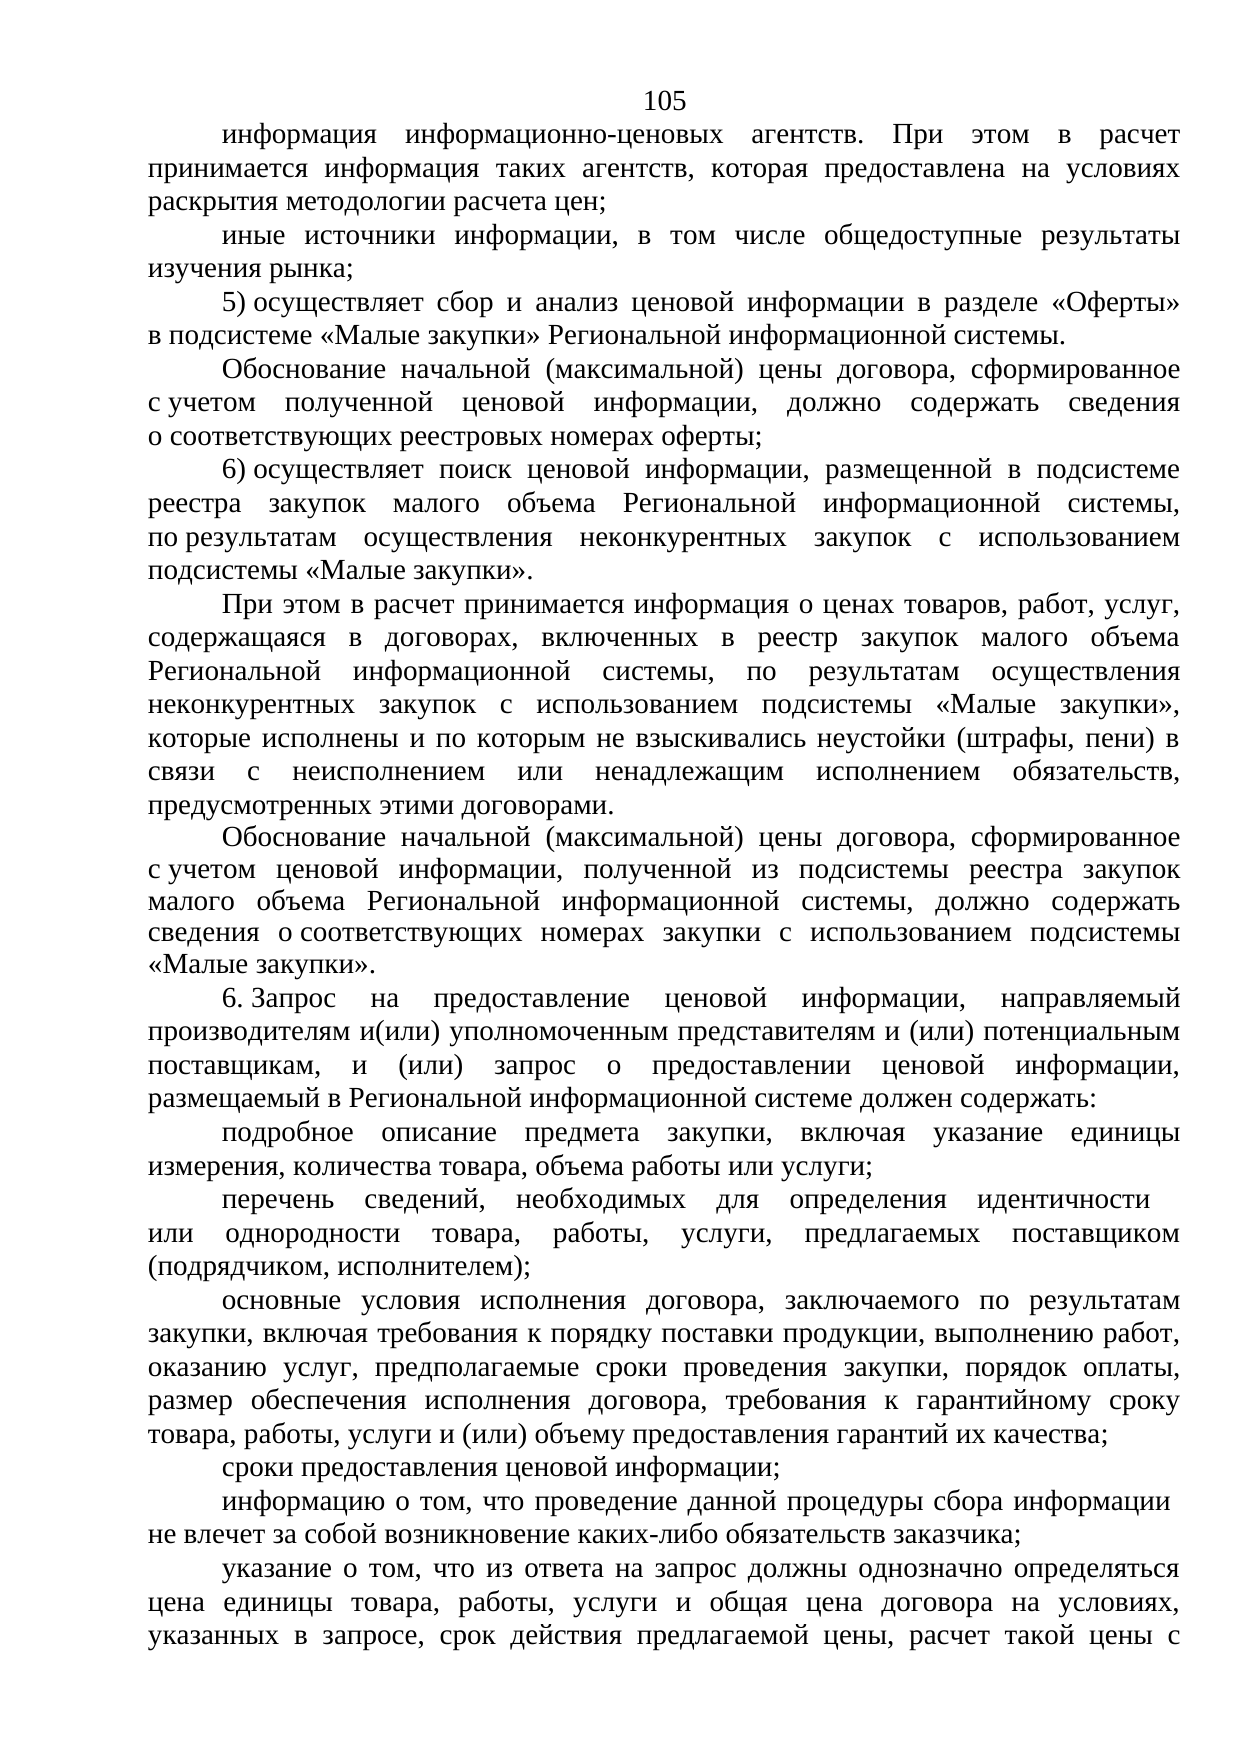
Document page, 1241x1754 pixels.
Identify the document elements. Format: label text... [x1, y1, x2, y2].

text информацию о том, что проведение данной процедуры сбора информации не влечет за собой возникновение каких-либо обязательств заказчика; [148, 1483, 1181, 1550]
text иные источники информации, в том числе общедоступные результаты изучения рынка; [148, 217, 1181, 284]
text основные условия исполнения договора, заключаемого по результатам закупки, включая требования к порядку поставки продукции, выполнению работ, оказанию услуг, предполагаемые сроки проведения закупки, порядок оплаты, размер обеспечения исполнения договора, требования к гарантийному сроку товара, работы, услуги и (или) объему предоставления гарантий их качества; [148, 1282, 1181, 1449]
text 6. Запрос на предоставление ценовой информации, направляемый производителям и(или) уполномоченным представителям и (или) потенциальным поставщикам, и (или) запрос о предоставлении ценовой информации, размещаемый в Региональной информационной системе должен содержать: [148, 980, 1181, 1114]
text 6) осуществляет поиск ценовой информации, размещенной в подсистеме реестра закупок малого объема Региональной информационной системы, по результатам осуществления неконкурентных закупок с использованием подсистемы «Малые закупки». [148, 452, 1181, 586]
text перечень сведений, необходимых для определения идентичности или однородности товара, работы, услуги, предлагаемых поставщиком (подрядчиком, исполнителем); [148, 1181, 1181, 1282]
text При этом в расчет принимается информация о ценах товаров, работ, услуг, содержащаяся в договорах, включенных в реестр закупок малого объема Региональной информационной системы, по результатам осуществления неконкурентных закупок с использованием подсистемы «Малые закупки», которые исполнены и по которым не взыскивались неустойки (штрафы, пени) в связи с неисполнением или ненадлежащим исполнением обязательств, предусмотренных этими договорами. [148, 586, 1181, 821]
text Обоснование начальной (максимальной) цены договора, сформированное с учетом ценовой информации, полученной из подсистемы реестра закупок малого объема Региональной информационной системы, должно содержать сведения о соответствующих номерах закупки с использованием подсистемы «Малые закупки». [148, 821, 1181, 980]
text Обоснование начальной (максимальной) цены договора, сформированное с учетом полученной ценовой информации, должно содержать сведения о соответствующих реестровых номерах оферты; [148, 351, 1181, 452]
text 5) осуществляет сбор и анализ ценовой информации в разделе «Оферты» в подсистеме «Малые закупки» Региональной информационной системы. [148, 284, 1181, 351]
text указание о том, что из ответа на запрос должны однозначно определяться цена единицы товара, работы, услуги и общая цена договора на условиях, указанных в запросе, срок действия предлагаемой цены, расчет такой цены с [148, 1550, 1181, 1651]
text информация информационно-ценовых агентств. При этом в расчет принимается информация таких агентств, которая предоставлена на условиях раскрытия методологии расчета цен; [148, 116, 1181, 217]
text сроки предоставления ценовой информации; [148, 1449, 1181, 1483]
text подробное описание предмета закупки, включая указание единицы измерения, количества товара, объема работы или услуги; [148, 1114, 1181, 1181]
